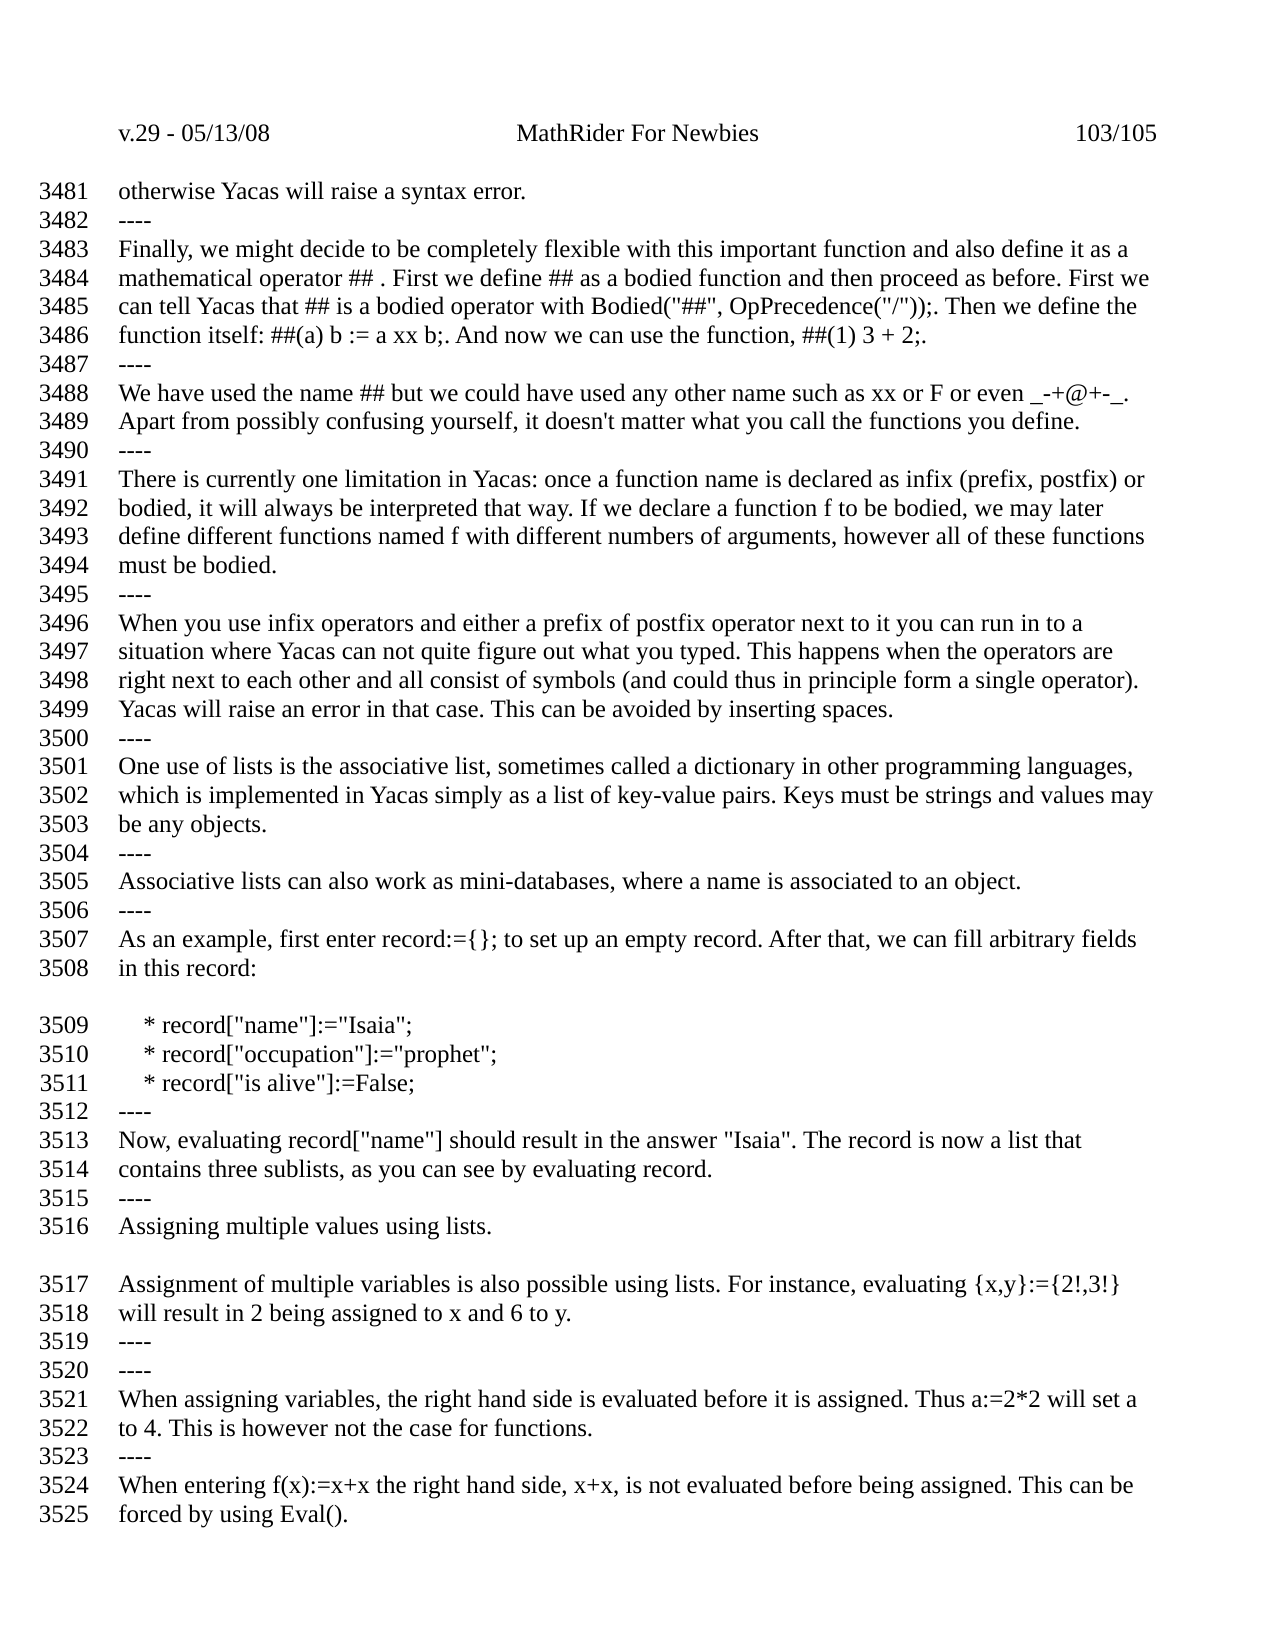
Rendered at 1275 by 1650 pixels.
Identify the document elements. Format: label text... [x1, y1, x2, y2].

text When assigning variables, the right hand side is evaluated before it is assigned. Thus a:=2*2 will set a to 4. This is however not the case for functions. [118, 1384, 1157, 1441]
text Now, evaluating record["name"] should result in the answer "Isaia". The record is now a list that contains three sublists, as you can see by evaluating record. [118, 1125, 1157, 1183]
text When entering f(x):=x+x the right hand side, x+x, is not evaluated before being assigned. This can be forced by using Eval(). [118, 1470, 1157, 1528]
text ---- [118, 205, 1157, 234]
text ---- [118, 1096, 1157, 1125]
text ---- [118, 579, 1157, 608]
text * record["is alive"]:=False; [118, 1068, 1157, 1096]
text Finally, we might decide to be completely flexible with this important function and also define it as a mathematical operator ## . First we define ## as a bodied function and then proceed as before. First we can tell Yacas that ## is a bodied operator with Bodied("##", OpPrecedence("/"));. Then we define the function itself: ##(a) b := a xx b;. And now we can use the function, ##(1) 3 + 2;. [118, 234, 1157, 349]
text ---- [118, 1326, 1157, 1355]
text Assigning multiple values using lists. [118, 1211, 1157, 1240]
text ---- [118, 895, 1157, 924]
text ---- [118, 723, 1157, 751]
text * record["occupation"]:="prophet"; [118, 1039, 1157, 1068]
text otherwise Yacas will raise a syntax error. [118, 176, 1157, 205]
text ---- [118, 1355, 1157, 1384]
text There is currently one limitation in Yacas: once a function name is declared as infix (prefix, postfix) or bodied, it will always be interpreted that way. If we declare a function f to be bodied, we may later define different functions named f with different numbers of arguments, however all of these functions must be bodied. [118, 464, 1157, 579]
text ---- [118, 1183, 1157, 1211]
text As an example, first enter record:={}; to set up an empty record. After that, we can fill arbitrary fields in this record: [118, 924, 1157, 981]
text ---- [118, 435, 1157, 464]
text ---- [118, 1441, 1157, 1470]
text When you use infix operators and either a prefix of postfix operator next to it you can run in to a situation where Yacas can not quite figure out what you typed. This happens when the operators are right next to each other and all consist of symbols (and could thus in principle form a single operator). Yacas will raise an error in that case. This can be avoided by inserting spaces. [118, 608, 1157, 723]
text One use of lists is the associative list, sometimes called a dictionary in other programming languages, which is implemented in Yacas simply as a list of key-value pairs. Keys must be strings and values may be any objects. [118, 751, 1157, 838]
text Assignment of multiple variables is also possible using lists. For instance, evaluating {x,y}:={2!,3!} will result in 2 being assigned to x and 6 to y. [118, 1269, 1157, 1326]
text * record["name"]:="Isaia"; [118, 1010, 1157, 1039]
text ---- [118, 838, 1157, 866]
text Associative lists can also work as mini-databases, where a name is associated to an object. [118, 866, 1157, 895]
text We have used the name ## but we could have used any other name such as xx or F or even _-+@+-_. Apart from possibly confusing yourself, it doesn't matter what you call the functions you define. [118, 378, 1157, 435]
text ---- [118, 349, 1157, 378]
